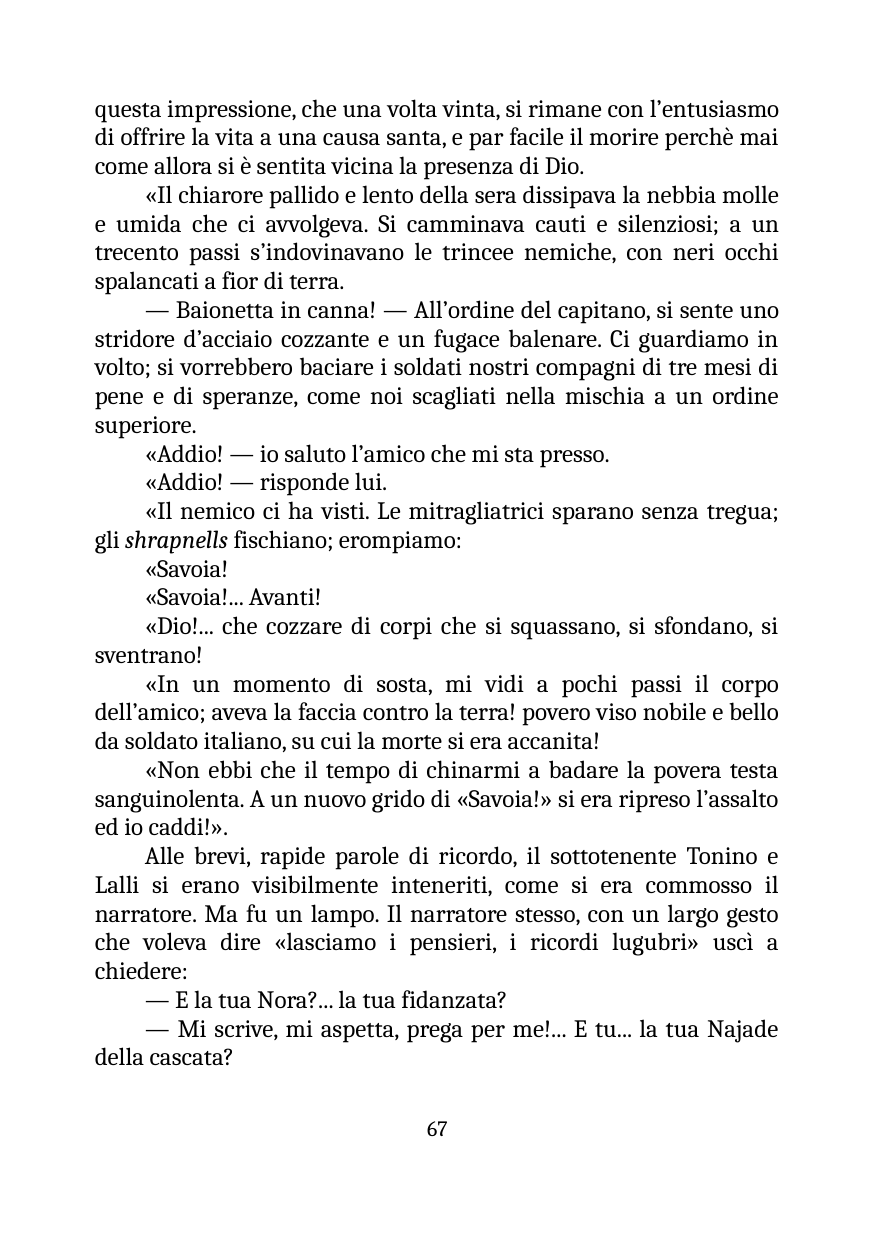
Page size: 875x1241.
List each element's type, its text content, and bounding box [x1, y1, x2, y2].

text questa impressione, che una volta vinta, si rimane con l’entusiasmo di offrire la vita a una causa santa, e par facile il morire perchè mai come allora si è sentita vicina la presenza di Dio. [94, 94, 779, 181]
text «Addio! — io saluto l’amico che mi sta presso. [94, 439, 779, 468]
text «Non ebbi che il tempo di chinarmi a badare la povera testa sanguinolenta. A un nuovo grido di «Savoia!» si era ripreso l’assalto ed io caddi!». [94, 756, 779, 842]
text «Savoia!... Avanti! [94, 583, 779, 612]
text — Mi scrive, mi aspetta, prega per me!... E tu... la tua Najade della cascata? [94, 1014, 779, 1072]
text «Il nemico ci ha visti. Le mitragliatrici sparano senza tregua; gli shrapnells fischiano; erompiamo: [94, 497, 779, 554]
text «Dio!... che cozzare di corpi che si squassano, si sfondano, si sventrano! [94, 612, 779, 669]
text Alle brevi, rapide parole di ricordo, il sottotenente Tonino e Lalli si erano visibilmente inteneriti, come si era commosso il narratore. Ma fu un lampo. Il narratore stesso, con un largo gesto che voleva dire «lasciamo i pensieri, i ricordi lugubri» uscì a chiedere: [94, 842, 779, 986]
text — E la tua Nora?... la tua fidanzata? [94, 986, 779, 1014]
text — Baionetta in canna! — All’ordine del capitano, si sente uno stridore d’acciaio cozzante e un fugace balenare. Ci guardiamo in volto; si vorrebbero baciare i soldati nostri compagni di tre mesi di pene e di speranze, come noi scagliati nella mischia a un ordine superiore. [94, 296, 779, 439]
text «Addio! — risponde lui. [94, 468, 779, 497]
text «Savoia! [94, 554, 779, 583]
text «Il chiarore pallido e lento della sera dissipava la nebbia molle e umida che ci avvolgeva. Si camminava cauti e silenziosi; a un trecento passi s’indovinavano le trincee nemiche, con neri occhi spalancati a fior di terra. [94, 181, 779, 296]
text «In un momento di sosta, mi vidi a pochi passi il corpo dell’amico; aveva la faccia contro la terra! povero viso nobile e bello da soldato italiano, su cui la morte si era accanita! [94, 669, 779, 756]
